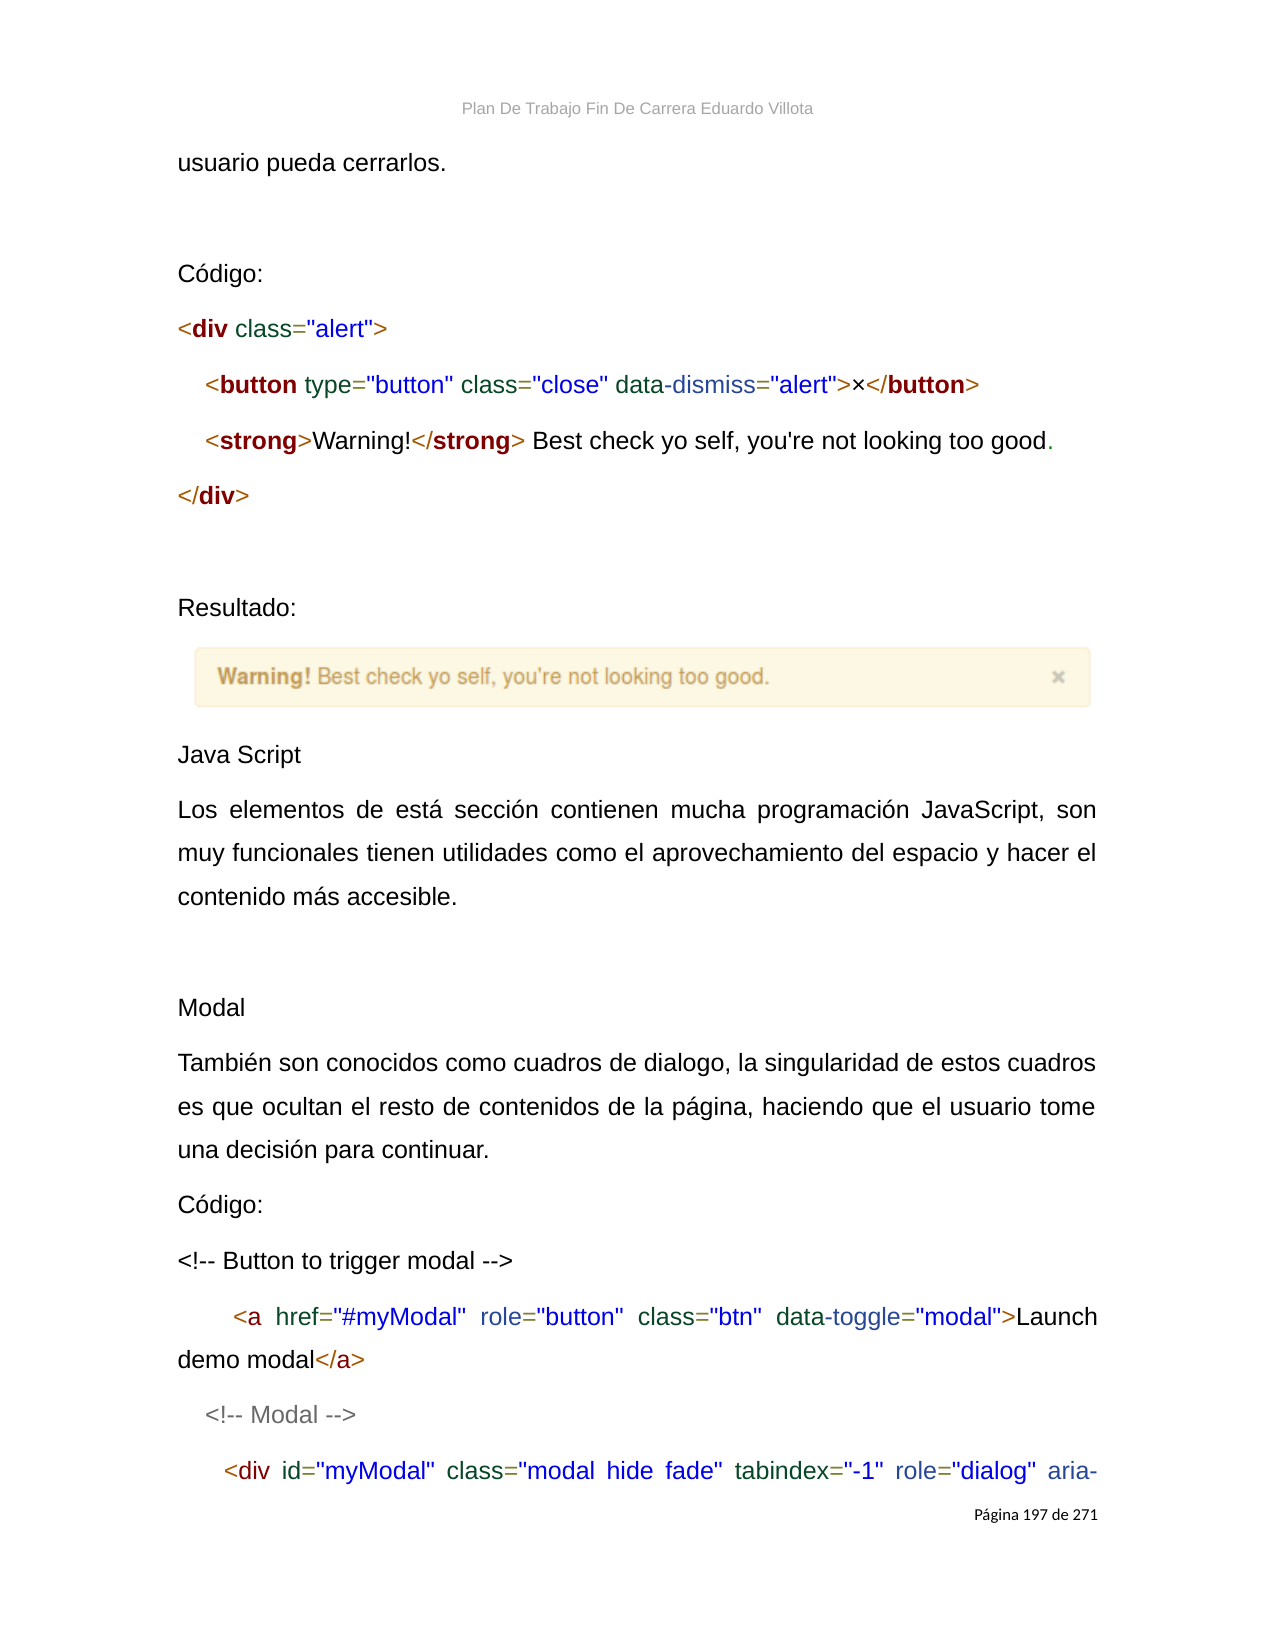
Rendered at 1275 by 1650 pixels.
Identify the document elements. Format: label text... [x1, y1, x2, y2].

text <!-- Modal --> [177, 1400, 1098, 1429]
text Los elementos de está sección contienen mucha programación JavaScript, son muy funcionales tienen utilidades como el aprovechamiento del espacio y hacer el contenido más accesible. [177, 795, 1098, 910]
text usuario pueda cerrarlos. [177, 148, 1098, 176]
text Código: [177, 1190, 1098, 1219]
text <button type="button" class="close" data-dismiss="alert">×</button> [177, 370, 1098, 399]
text <strong>Warning!</strong> Best check yo self, you're not looking too good. [177, 426, 1098, 454]
text <div id="myModal" class="modal hide fade" tabindex="-1" role="dialog" aria- [177, 1456, 1098, 1485]
text <div class="alert"> [177, 314, 1098, 343]
text Código: [177, 259, 1098, 288]
text Modal [177, 993, 1098, 1022]
text <a href="#myModal" role="button" class="btn" data-toggle="modal">Launch demo modal</a> [177, 1302, 1098, 1373]
picture [181, 629, 1103, 726]
text <!-- Button to trigger modal --> [177, 1246, 1098, 1275]
text También son conocidos como cuadros de dialogo, la singularidad de estos cuadros es que ocultan el resto de contenidos de la página, haciendo que el usuario tome una decisión para continuar. [177, 1048, 1098, 1163]
text </div> [177, 481, 1098, 510]
text Resultado: [177, 593, 1098, 621]
text Java Script [177, 726, 1098, 768]
